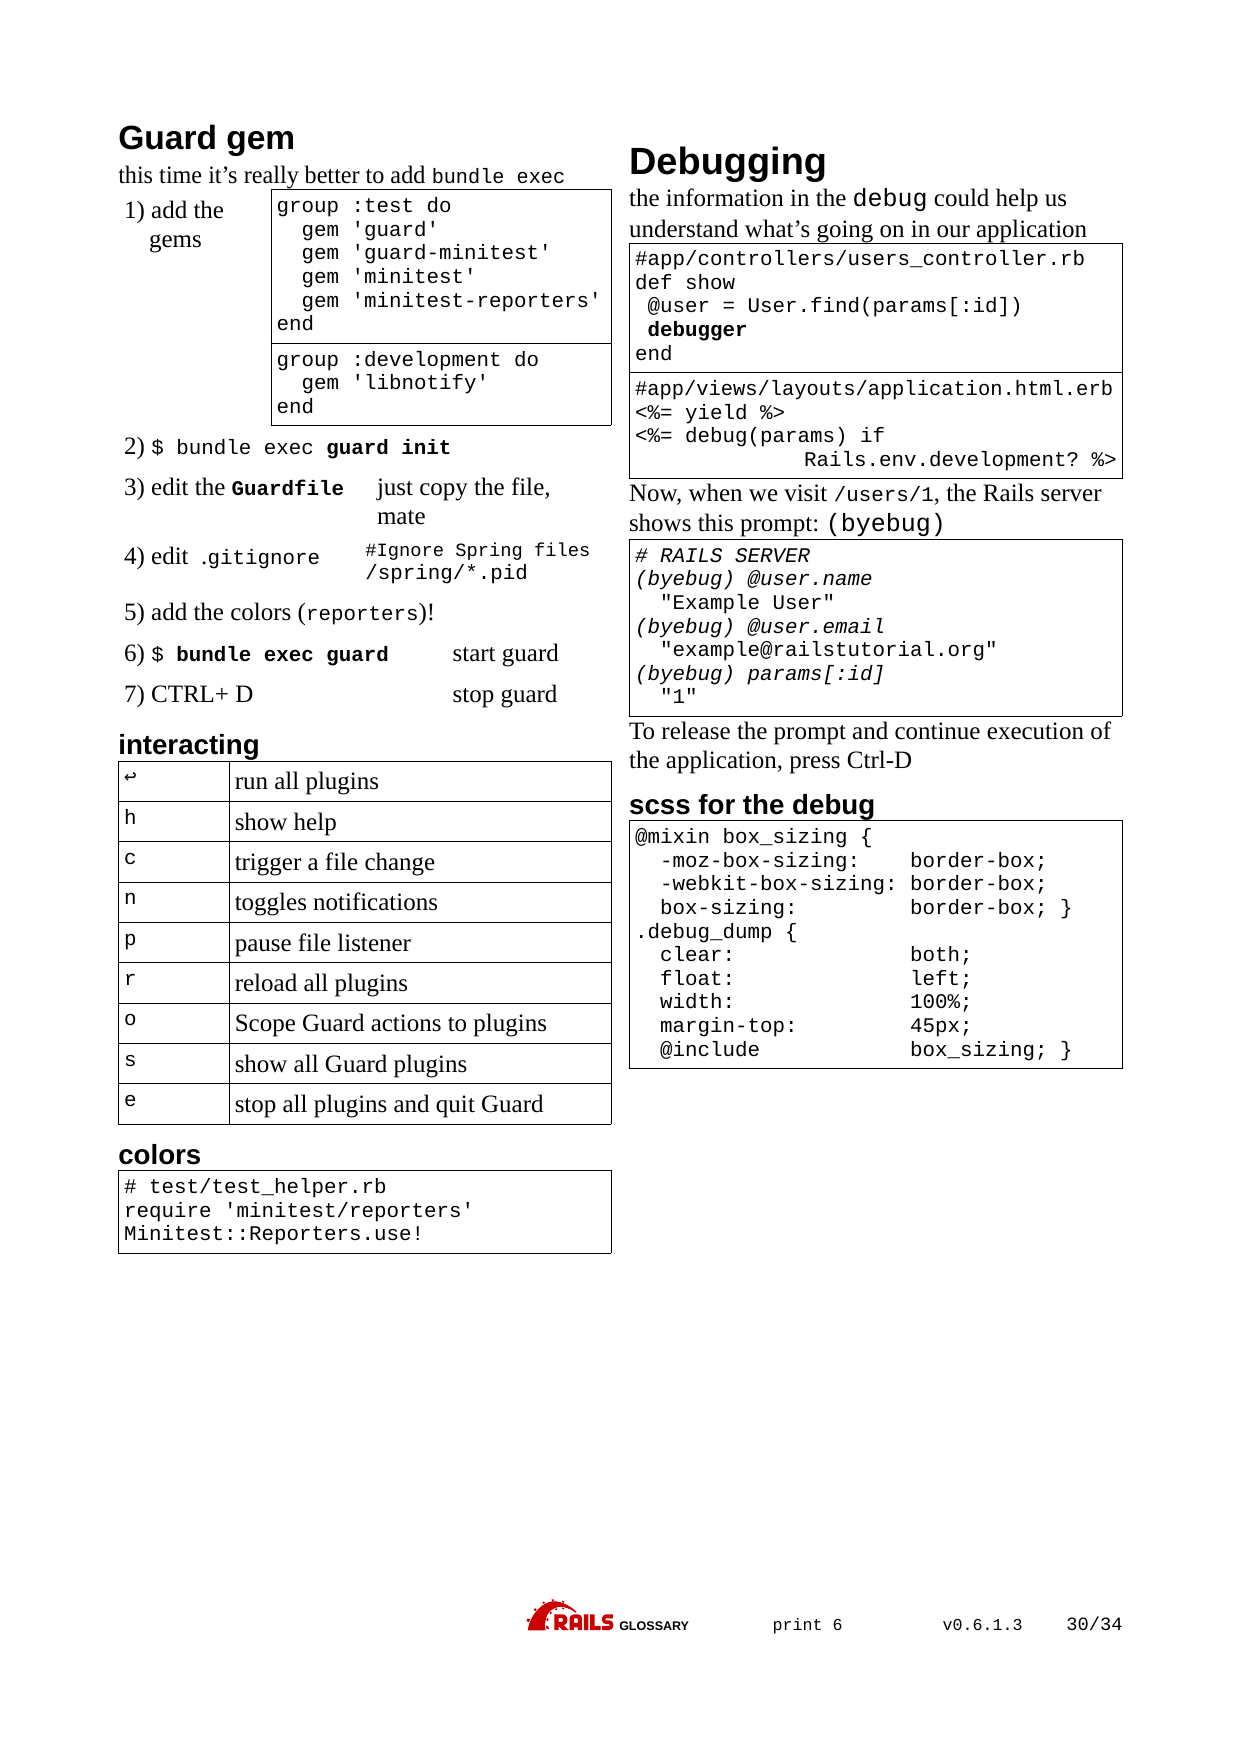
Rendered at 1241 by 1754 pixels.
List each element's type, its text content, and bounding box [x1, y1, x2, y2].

table_header #app/controllers/users_controller.rb def show @user = User.find(params[:id]) debugger end [630, 244, 1122, 372]
table_cell #app/views/layouts/application.html.erb <%= yield %> <%= debug(params) if Rails.env.development? %> [630, 373, 1122, 478]
subtitle Guard gem [118, 118, 611, 157]
text Now, when we visit /users/1, the Rails server shows this prompt: (byebug) [629, 479, 1122, 539]
subtitle scss for the debug [629, 788, 1122, 820]
table_cell 3) edit the Guardfile [118, 466, 371, 535]
table_cell [118, 343, 271, 425]
table_header 1) add the gems [118, 189, 271, 343]
table_cell pause file listener [230, 923, 611, 962]
table_cell o [119, 1004, 229, 1043]
table_cell r [119, 963, 229, 1002]
table_cell 6) $ bundle exec guard [118, 633, 447, 674]
table_header ↩ [119, 762, 229, 801]
table_cell e [119, 1084, 229, 1123]
table_cell start guard [447, 633, 611, 674]
table_cell 4) edit .gitignore [118, 535, 359, 592]
table_cell trigger a file change [230, 842, 611, 882]
table_cell n [119, 883, 229, 922]
table_cell [447, 592, 611, 633]
text the information in the debug could help us understand what’s going on in our application [629, 183, 1122, 242]
subtitle Debugging [629, 139, 1122, 183]
table_cell 7) CTRL+ D [118, 674, 447, 714]
table_cell p [119, 923, 229, 962]
table_cell toggles notifications [230, 883, 611, 922]
subtitle interacting [118, 729, 611, 761]
table_cell 2) $ bundle exec guard init [118, 425, 611, 466]
table_header # RAILS SERVER (byebug) @user.name "Example User" (byebug) @user.email "example@railstutorial.org" (byebug) params[:id] "1" [630, 540, 1122, 716]
table_cell show all Guard plugins [230, 1044, 611, 1083]
table_cell show help [230, 802, 611, 841]
table_header # test/test_helper.rb require 'minitest/reporters' Minitest::Reporters.use! [119, 1171, 611, 1253]
table_cell h [119, 802, 229, 841]
subtitle colors [118, 1138, 611, 1170]
table_cell reload all plugins [230, 963, 611, 1002]
table_cell s [119, 1044, 229, 1083]
table_header group :test do gem 'guard' gem 'guard-minitest' gem 'minitest' gem 'minitest-reporters' end [272, 190, 611, 343]
text this time it’s really better to add bundle exec [118, 160, 611, 189]
table_cell 5) add the colors (reporters)! [118, 592, 447, 633]
table_cell just copy the file, mate [371, 466, 611, 535]
table_cell #Ignore Spring files /spring/*.pid [360, 535, 611, 592]
table_cell stop guard [447, 674, 611, 714]
table_cell Scope Guard actions to plugins [230, 1004, 611, 1043]
table_cell c [119, 842, 229, 882]
table_cell group :development do gem 'libnotify' end [272, 344, 611, 425]
text To release the prompt and continue execution of the application, press Ctrl-D [629, 717, 1122, 773]
table_header @mixin box_sizing { -moz-box-sizing: border-box; -webkit-box-sizing: border-box; box-sizing: border-box; } .debug_dump { clear: both; float: left; width: 100%; margin-top: 45px; @include box_sizing; } [630, 821, 1122, 1068]
table_cell stop all plugins and quit Guard [230, 1084, 611, 1123]
table_header run all plugins [230, 762, 611, 801]
